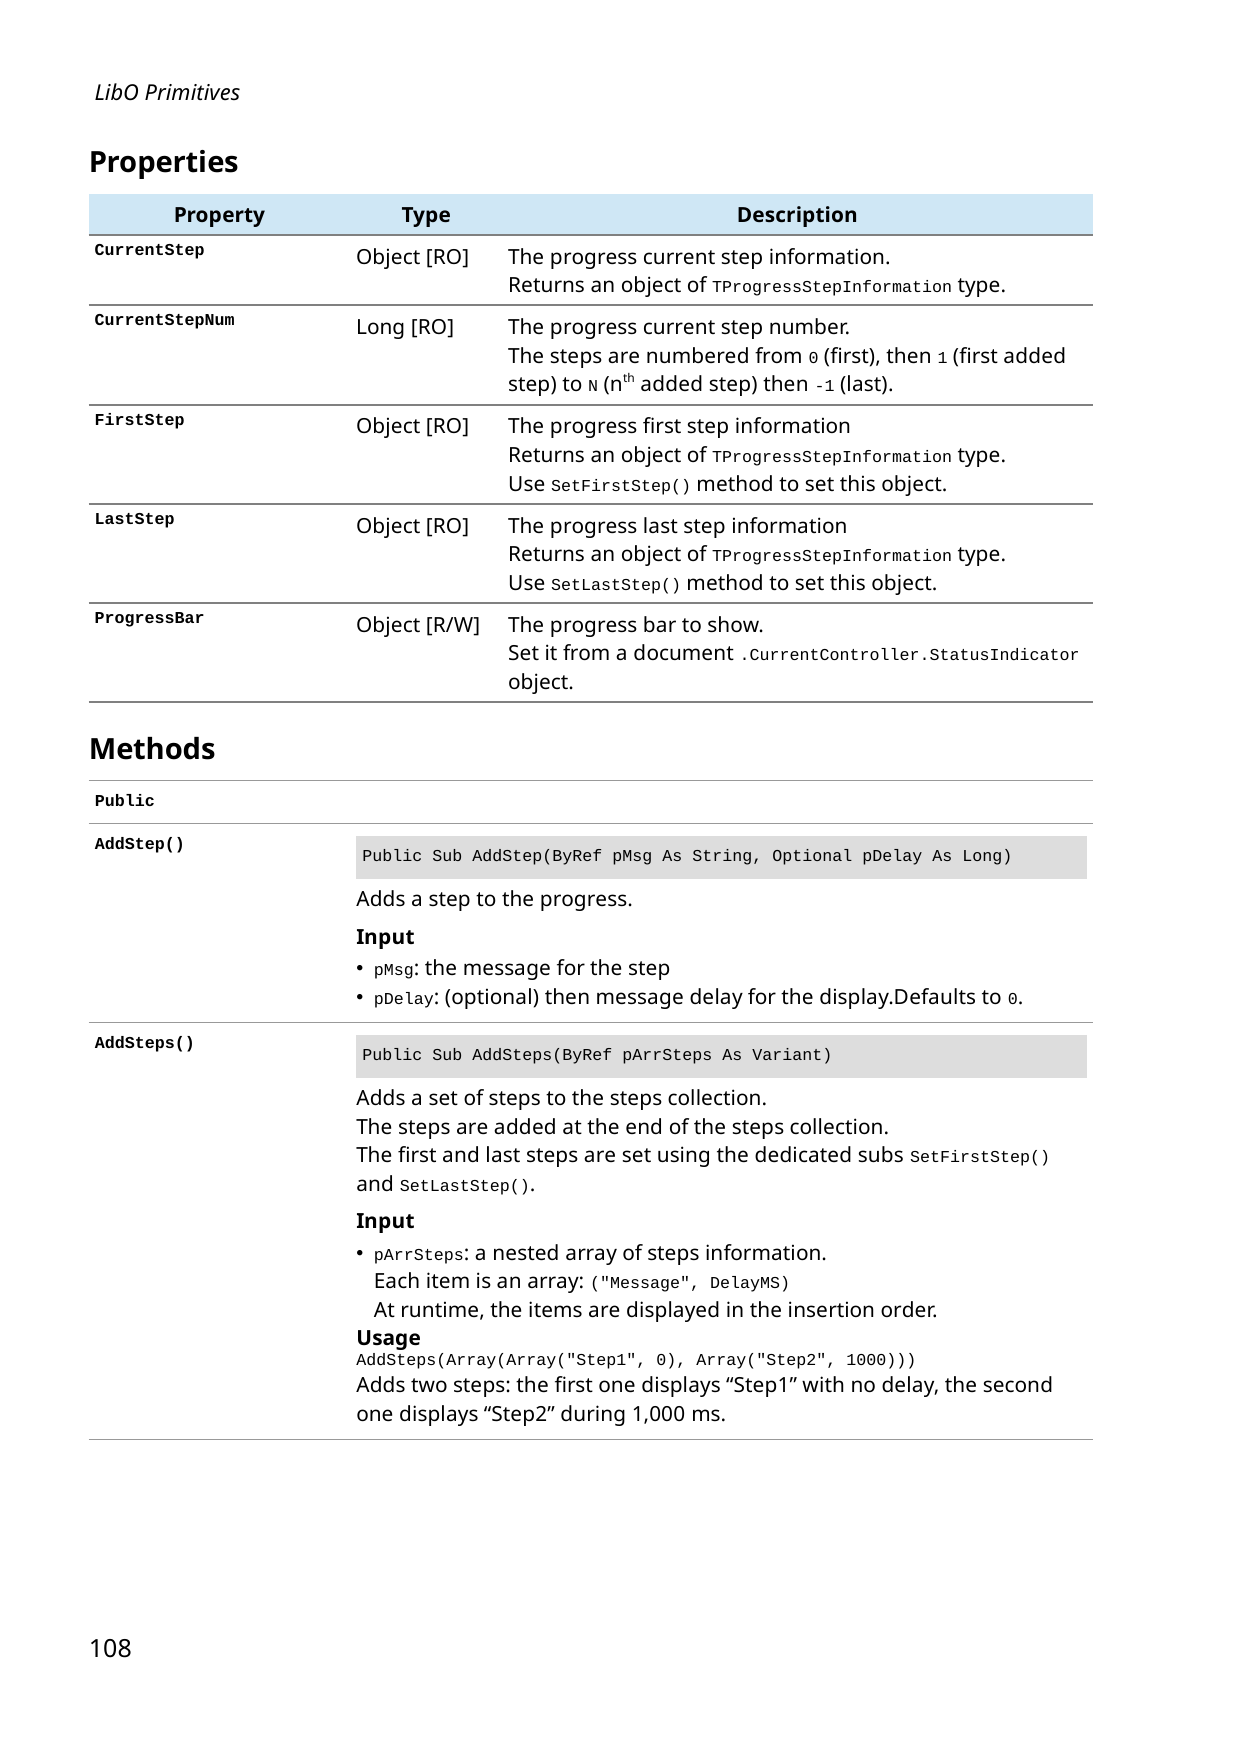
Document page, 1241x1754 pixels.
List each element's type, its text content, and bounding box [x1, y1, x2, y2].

table_cell CurrentStepNum [89, 306, 350, 403]
table_cell The progress first step information Returns an object of TProgressStepInformation type. Use SetFirstStep() method to set this object. [502, 406, 1093, 503]
table_header Public [89, 781, 1093, 823]
table_cell CurrentStep [89, 236, 350, 304]
table_cell The progress bar to show. Set it from a document .CurrentController.StatusIndicator object. [502, 604, 1093, 701]
table_cell The progress current step number. The steps are numbered from 0 (first), then 1 (first added step) to N (nth added step) then -1 (last). [502, 306, 1093, 403]
table_cell The progress current step information. Returns an object of TProgressStepInformation type. [502, 236, 1093, 304]
table_header Description [502, 194, 1093, 234]
table_cell Long [RO] [350, 306, 502, 403]
table_cell LastStep [89, 505, 350, 602]
table_cell Object [R/W] [350, 604, 502, 701]
subtitle Methods [88, 728, 1093, 768]
table_header Type [350, 194, 502, 234]
table_cell Object [RO] [350, 406, 502, 503]
table_cell FirstStep [89, 406, 350, 503]
table_cell Public Sub AddStep(ByRef pMsg As String, Optional pDelay As Long) Adds a step to the progress. Input pMsg: the message for the step pDelay: (optional) then message delay for the display.Defaults to 0. [350, 824, 1093, 1022]
table_cell Object [RO] [350, 505, 502, 602]
subtitle Properties [88, 142, 1093, 181]
table_cell ProgressBar [89, 604, 350, 701]
table_cell AddStep() [89, 824, 350, 1022]
table_cell Object [RO] [350, 236, 502, 304]
table_cell AddSteps() [89, 1023, 350, 1439]
table_header Property [89, 194, 350, 234]
table_cell Public Sub AddSteps(ByRef pArrSteps As Variant) Adds a set of steps to the steps collection. The steps are added at the end of the steps collection. The first and last steps are set using the dedicated subs SetFirstStep() and SetLastStep(). Input pArrSteps: a nested array of steps information. Each item is an array: ("Message", DelayMS) At runtime, the items are displayed in the insertion order. Usage AddSteps(Array(Array("Step1", 0), Array("Step2", 1000))) Adds two steps: the first one displays “Step1” with no delay, the second one displays “Step2” during 1,000 ms. [350, 1023, 1093, 1439]
table_cell The progress last step information Returns an object of TProgressStepInformation type. Use SetLastStep() method to set this object. [502, 505, 1093, 602]
